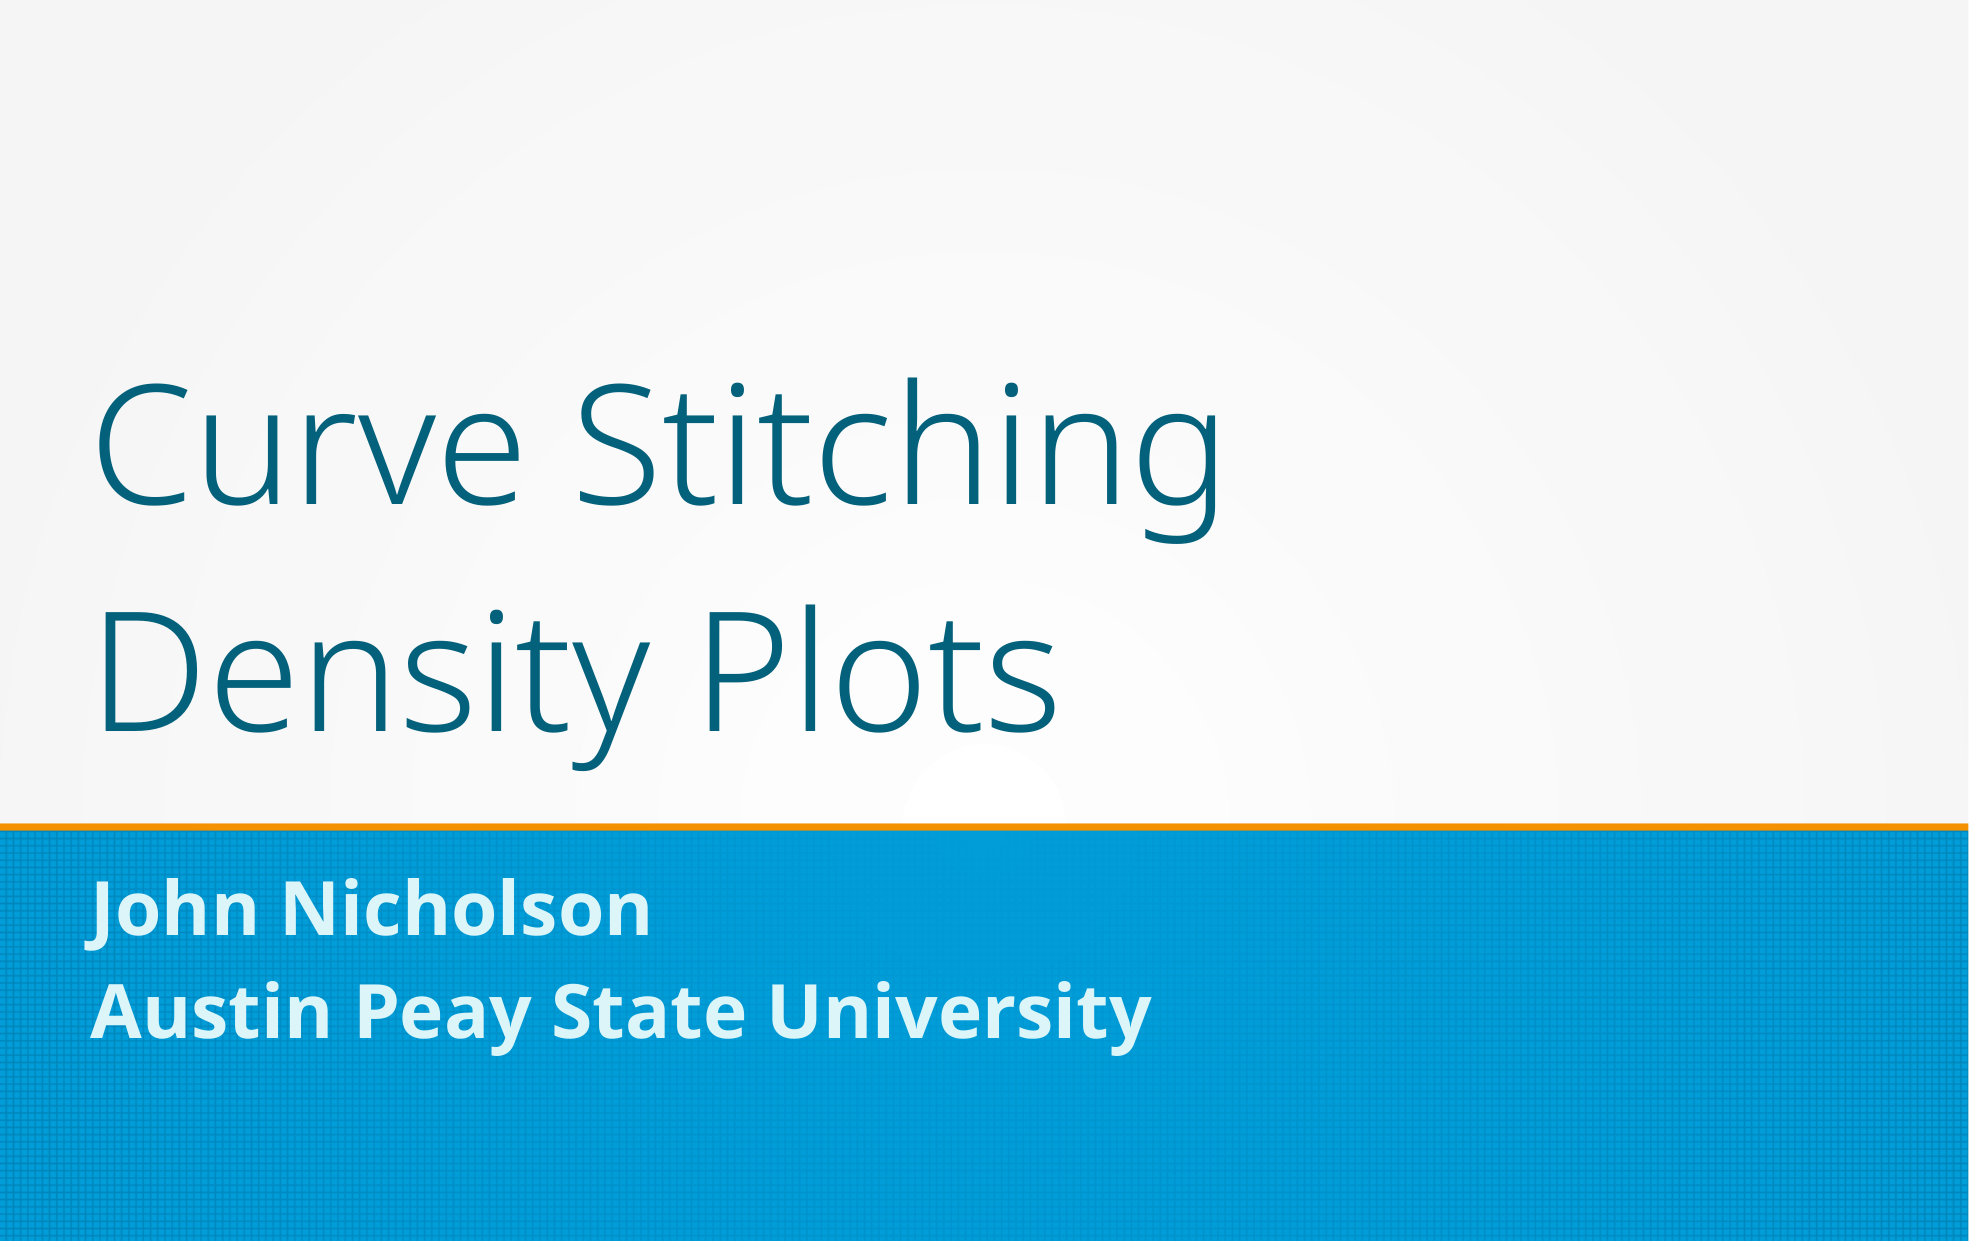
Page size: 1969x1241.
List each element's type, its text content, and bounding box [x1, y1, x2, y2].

subtitle John Nicholson Austin Peay State University [90, 855, 1861, 1110]
picture [0, 0, 1969, 830]
title Curve Stitching Density Plots [89, 49, 1862, 780]
